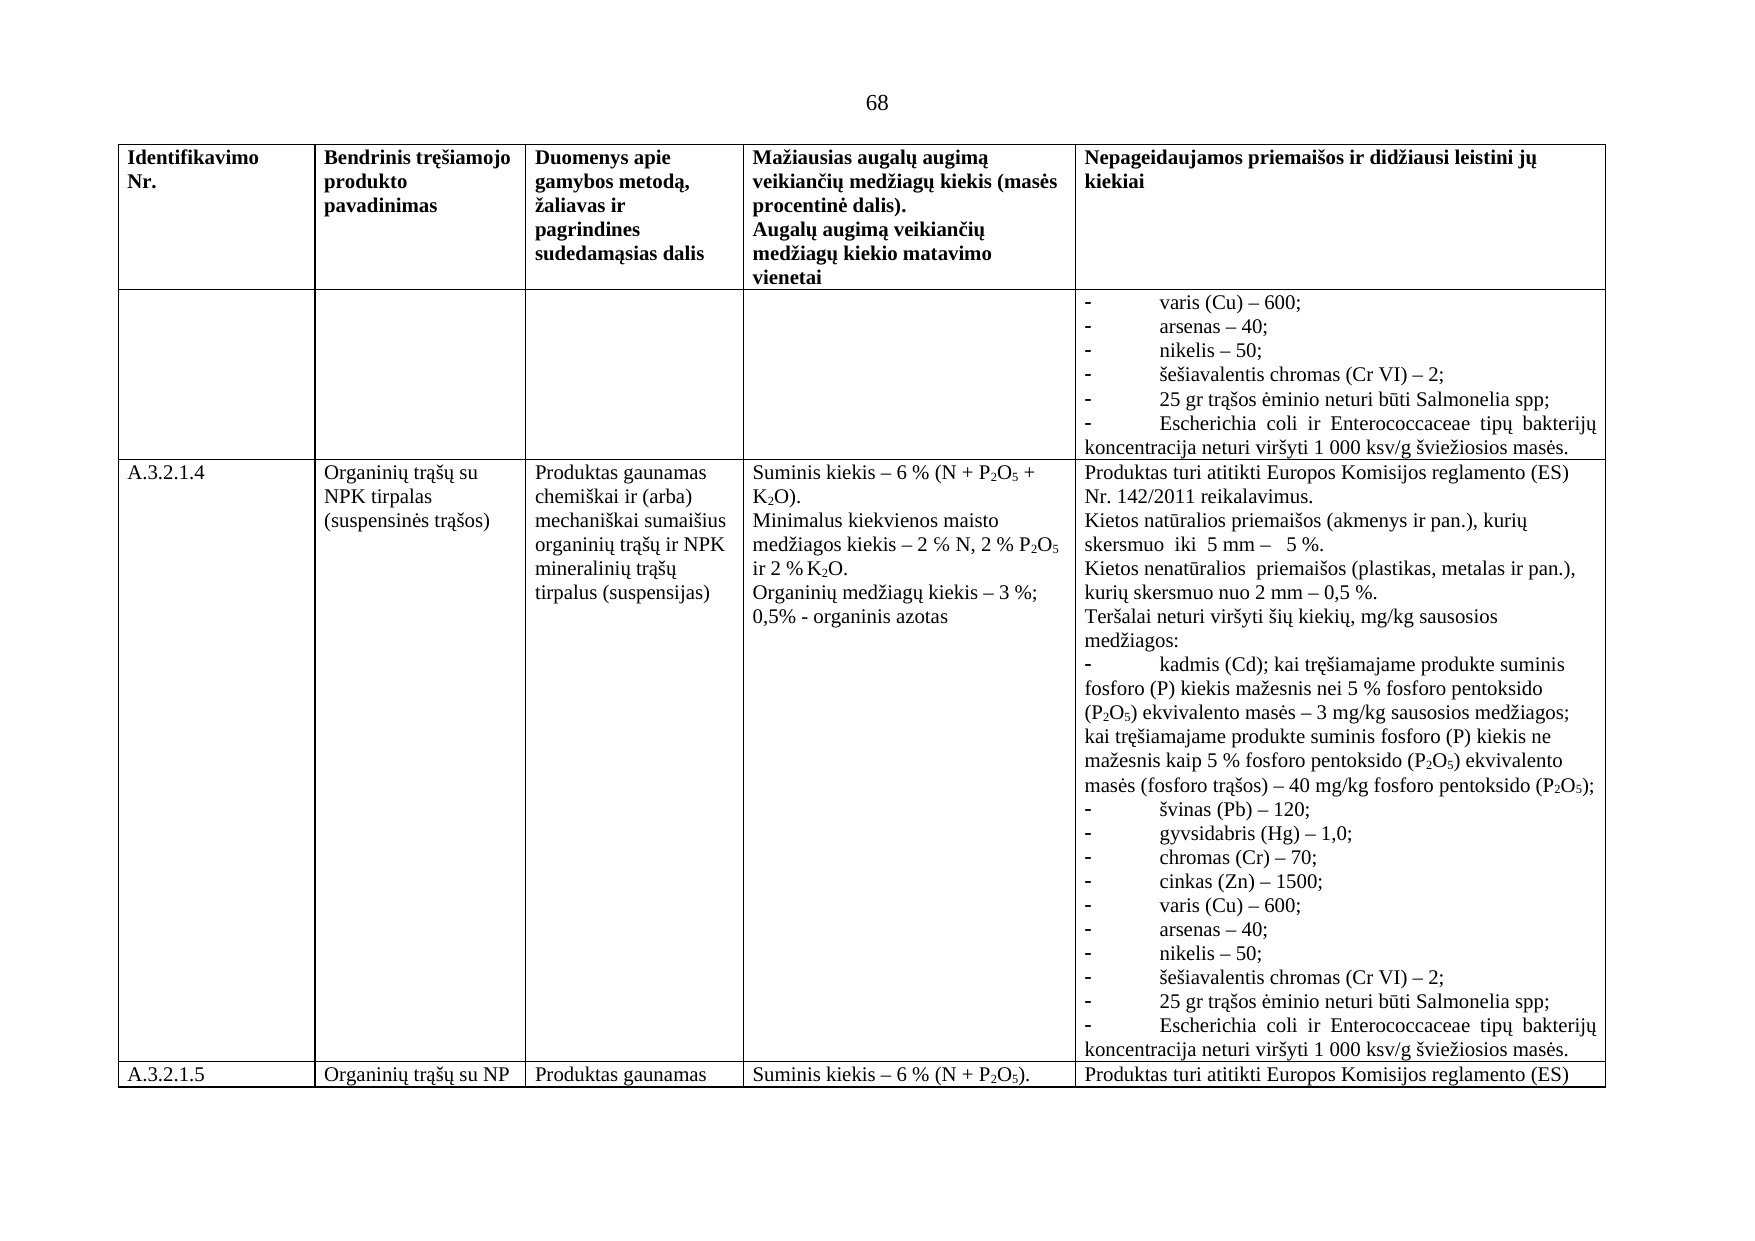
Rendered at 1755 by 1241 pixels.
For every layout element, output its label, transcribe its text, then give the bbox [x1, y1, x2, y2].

table_header Identifikavimo Nr. [119, 145, 314, 289]
table_cell [526, 290, 743, 459]
table_cell [119, 290, 314, 459]
table_cell  varis (Cu) – 600;  arsenas – 40;  nikelis – 50;  šešiavalentis chromas (Cr VI) – 2;  25 gr trąšos ėminio neturi būti Salmonelia spp;  Escherichia coli ir Enterococcaceae tipų bakterijų koncentracija neturi viršyti 1 000 ksv/g šviežiosios masės. [1076, 290, 1605, 459]
table_cell Suminis kiekis – 6 % (N + P2O5 + K2O). Minimalus kiekvienos maisto medžiagos kiekis – 2 ℅ N, 2 % P2O5 ir 2 % K2O. Organinių medžiagų kiekis – 3 %; 0,5% - organinis azotas [744, 460, 1075, 1061]
table_cell A.3.2.1.5 [119, 1062, 314, 1086]
table_cell [744, 290, 1075, 459]
table_header Nepageidaujamos priemaišos ir didžiausi leistini jų kiekiai [1076, 145, 1605, 289]
table_cell Produktas gaunamas chemiškai ir (arba) mechaniškai sumaišius organinių trąšų ir NPK mineralinių trąšų tirpalus (suspensijas) [526, 460, 743, 1061]
table_header Duomenys apie gamybos metodą, žaliavas ir pagrindines sudedamąsias dalis [526, 145, 743, 289]
table_cell A.3.2.1.4 [119, 460, 314, 1061]
table_cell Suminis kiekis – 6 % (N + P2O5). [744, 1062, 1075, 1086]
table_cell Produktas turi atitikti Europos Komisijos reglamento (ES) [1076, 1062, 1605, 1086]
table_cell Produktas turi atitikti Europos Komisijos reglamento (ES) Nr. 142/2011 reikalavimus. Kietos natūralios priemaišos (akmenys ir pan.), kurių skersmuo iki 5 mm – 5 %. Kietos nenatūralios priemaišos (plastikas, metalas ir pan.), kurių skersmuo nuo 2 mm – 0,5 %. Teršalai neturi viršyti šių kiekių, mg/kg sausosios medžiagos:  kadmis (Cd); kai tręšiamajame produkte suminis fosforo (P) kiekis mažesnis nei 5 % fosforo pentoksido (P2O5) ekvivalento masės – 3 mg/kg sausosios medžiagos; kai tręšiamajame produkte suminis fosforo (P) kiekis ne mažesnis kaip 5 % fosforo pentoksido (P2O5) ekvivalento masės (fosforo trąšos) – 40 mg/kg fosforo pentoksido (P2O5);  švinas (Pb) – 120;  gyvsidabris (Hg) – 1,0;  chromas (Cr) – 70;  cinkas (Zn) – 1500;  varis (Cu) – 600;  arsenas – 40;  nikelis – 50;  šešiavalentis chromas (Cr VI) – 2;  25 gr trąšos ėminio neturi būti Salmonelia spp;  Escherichia coli ir Enterococcaceae tipų bakterijų koncentracija neturi viršyti 1 000 ksv/g šviežiosios masės. [1076, 460, 1605, 1061]
table_cell Organinių trąšų su NP [316, 1062, 525, 1086]
table_header Mažiausias augalų augimą veikiančių medžiagų kiekis (masės procentinė dalis). Augalų augimą veikiančių medžiagų kiekio matavimo vienetai [744, 145, 1075, 289]
table_header Bendrinis tręšiamojo produkto pavadinimas [316, 145, 525, 289]
table_cell Organinių trąšų su NPK tirpalas (suspensinės trąšos) [316, 460, 525, 1061]
table_cell [316, 290, 525, 459]
table_cell Produktas gaunamas [526, 1062, 743, 1086]
